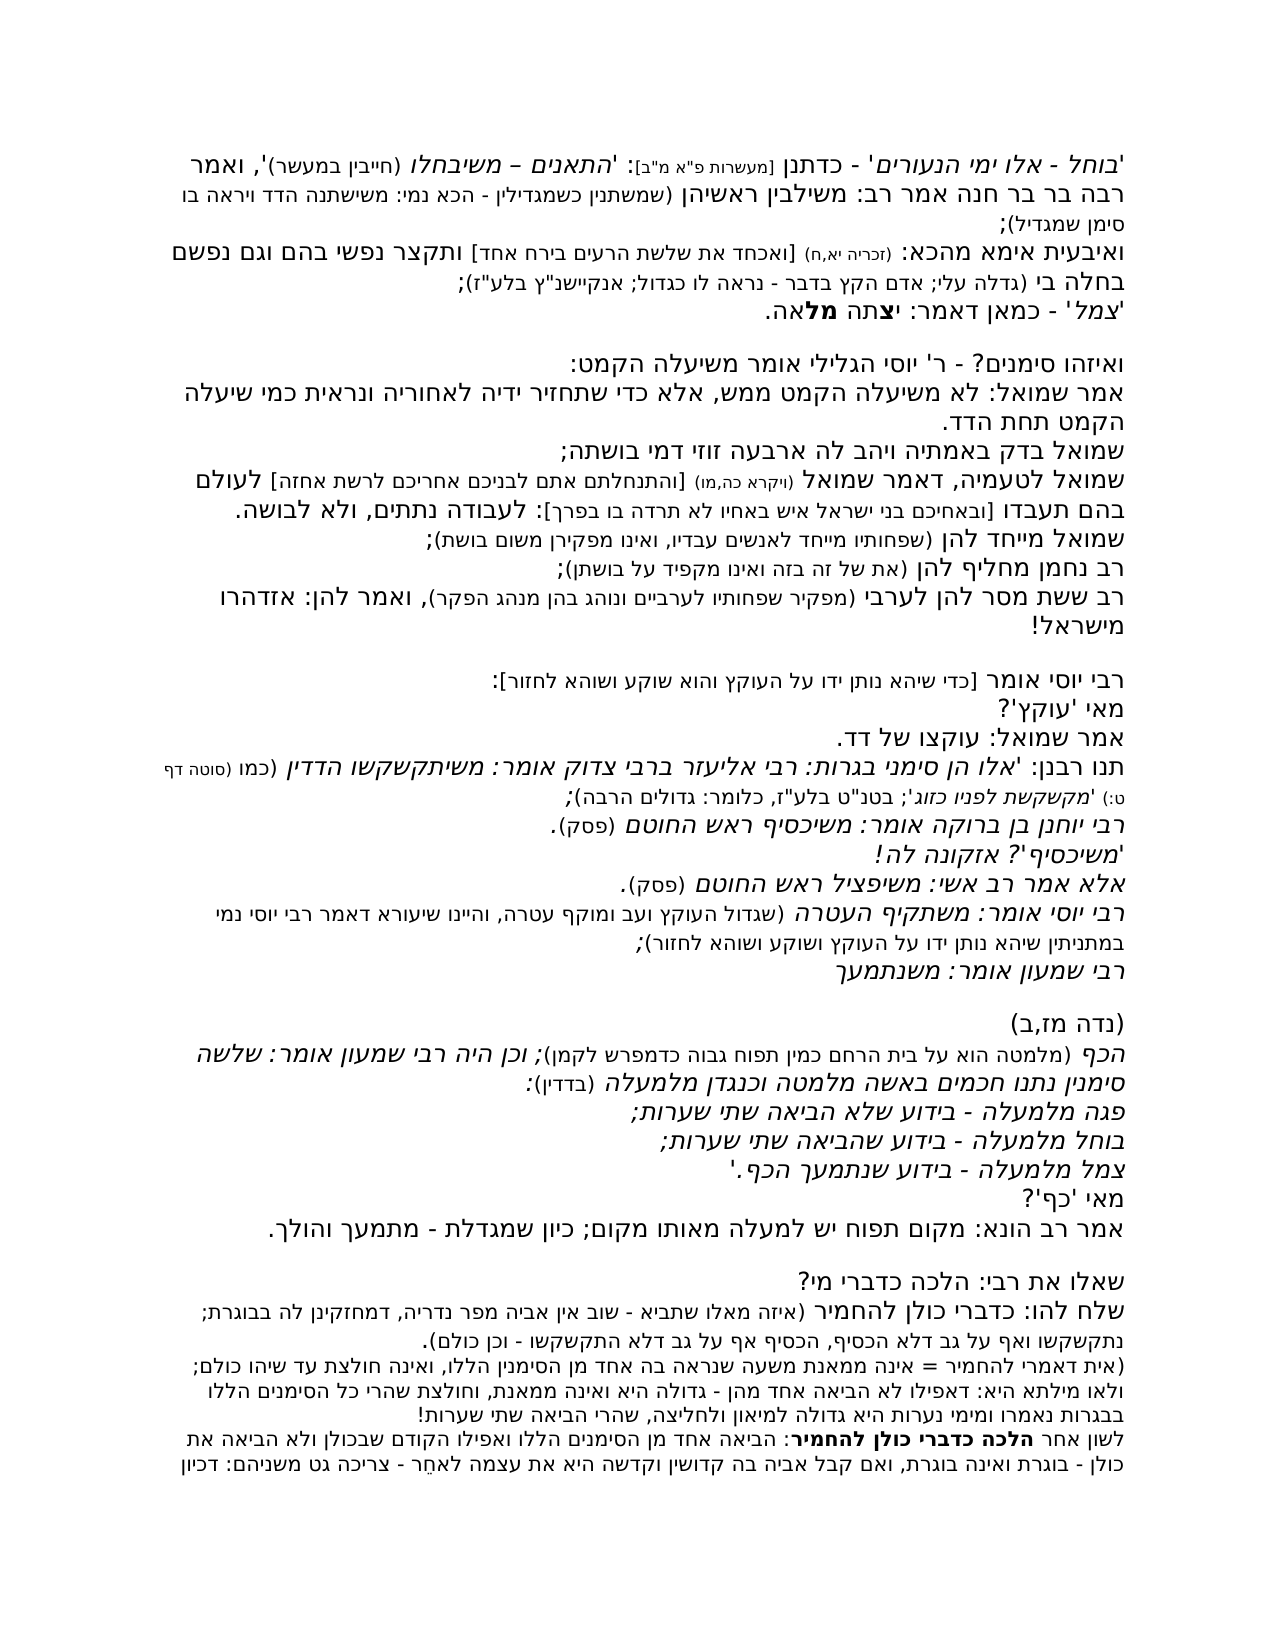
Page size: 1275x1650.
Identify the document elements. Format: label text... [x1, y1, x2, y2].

text רב נחמן מחליף להן (את של זה בזה ואינו מקפיד על בושתן); [150, 553, 1125, 582]
text שאלו את רבי: הלכה כדברי מי? [150, 1267, 1125, 1296]
text רבי יוסי אומר [כדי שיהא נותן ידו על העוקץ והוא שוקע ושוהא לחזור]: [150, 665, 1125, 694]
text לשון אחר הלכה כדברי כולן להחמיר: הביאה אחד מן הסימנים הללו ואפילו הקודם שבכולן ולא הביאה את כולן - בוגרת ואינה בוגרת, ואם קבל אביה בה קדושין וקדשה היא את עצמה לאחֵר - צריכה גט משניהם: דכיון [150, 1427, 1125, 1476]
text רבי יוסי אומר: משתקיף העטרה (שגדול העוקץ ועב ומוקף עטרה, והיינו שיעורא דאמר רבי יוסי נמי במתניתין שיהא נותן ידו על העוקץ ושוקע ושוהא לחזור); [150, 898, 1125, 956]
text שלח להו: כדברי כולן להחמיר (איזה מאלו שתביא - שוב אין אביה מפר נדריה, דמחזקינן לה בבוגרת; נתקשקשו ואף על גב דלא הכסיף, הכסיף אף על גב דלא התקשקשו - וכן כולם). [150, 1296, 1125, 1354]
text שמואל מייחד להן (שפחותיו מייחד לאנשים עבדיו, ואינו מפקירן משום בושת); [150, 524, 1125, 553]
text רב ששת מסר להן לערבי (מפקיר שפחותיו לערביים ונוהג בהן מנהג הפקר), ואמר להן: אזדהרו מישראל! [150, 582, 1125, 641]
text מאי 'כף'? [150, 1185, 1125, 1214]
text אלא אמר רב אשי: משיפציל ראש החוטם (פסק). [150, 869, 1125, 898]
text (נדה מז,ב) [150, 1010, 1125, 1039]
text רבי שמעון אומר: משנתמעך [150, 956, 1125, 986]
text מאי 'עוקץ'? [150, 694, 1125, 723]
text ואיבעית אימא מהכא: (זכריה יא,ח) [ואכחד את שלשת הרעים בירח אחד] ותקצר נפשי בהם וגם נפשם בחלה בי (גדלה עלי; אדם הקץ בדבר - נראה לו כגדול; אנקיישנ"ץ בלע"ז); [150, 237, 1125, 296]
text אמר רב הונא: מקום תפוח יש למעלה מאותו מקום; כיון שמגדלת - מתמעך והולך. [150, 1214, 1125, 1243]
text שמואל בדק באמתיה ויהב לה ארבעה זוזי דמי בושתה; [150, 437, 1125, 466]
text 'צמל' - כמאן דאמר: יצתה מלאה. [150, 296, 1125, 325]
text פגה מלמעלה - בידוע שלא הביאה שתי שערות; [150, 1097, 1125, 1126]
text תנו רבנן: 'אלו הן סימני בגרות: רבי אליעזר ברבי צדוק אומר: משיתקשקשו הדדין (כמו (סוטה דף ט:) 'מקשקשת לפניו כזוג'; בטנ"ט בלע"ז, כלומר: גדולים הרבה); [150, 752, 1125, 811]
text 'בוחל - אלו ימי הנעורים' - כדתנן [מעשרות פ"א מ"ב]: 'התאנים – משיבחלו (חייבין במעשר)', ואמר רבה בר בר חנה אמר רב: משילבין ראשיהן (שמשתנין כשמגדילין - הכא נמי: משישתנה הדד ויראה בו סימן שמגדיל); [150, 150, 1125, 237]
text ואיזהו סימנים? - ר' יוסי הגלילי אומר משיעלה הקמט: [150, 349, 1125, 378]
text בוחל מלמעלה - בידוע שהביאה שתי שערות; [150, 1126, 1125, 1156]
text שמואל לטעמיה, דאמר שמואל (ויקרא כה,מו) [והתנחלתם אתם לבניכם אחריכם לרשת אחזה] לעולם בהם תעבדו [ובאחיכם בני ישראל איש באחיו לא תרדה בו בפרך]: לעבודה נתתים, ולא לבושה. [150, 466, 1125, 524]
text אמר שמואל: עוקצו של דד. [150, 723, 1125, 752]
text (אית דאמרי להחמיר = אינה ממאנת משעה שנראה בה אחד מן הסימנין הללו, ואינה חולצת עד שיהו כולם; ולאו מילתא היא: דאפילו לא הביאה אחד מהן - גדולה היא ואינה ממאנת, וחולצת שהרי כל הסימנים הללו בבגרות נאמרו ומימי נערות היא גדולה למיאון ולחליצה, שהרי הביאה שתי שערות! [150, 1354, 1125, 1427]
text אמר שמואל: לא משיעלה הקמט ממש, אלא כדי שתחזיר ידיה לאחוריה ונראית כמי שיעלה הקמט תחת הדד. [150, 378, 1125, 437]
text 'משיכסיף'? אזקונה לה! [150, 840, 1125, 869]
text רבי יוחנן בן ברוקה אומר: משיכסיף ראש החוטם (פסק). [150, 811, 1125, 840]
text צמל מלמעלה - בידוע שנתמעך הכף.' [150, 1156, 1125, 1185]
text הכף (מלמטה הוא על בית הרחם כמין תפוח גבוה כדמפרש לקמן); וכן היה רבי שמעון אומר: שלשה סימנין נתנו חכמים באשה מלמטה וכנגדן מלמעלה (בדדין): [150, 1039, 1125, 1097]
